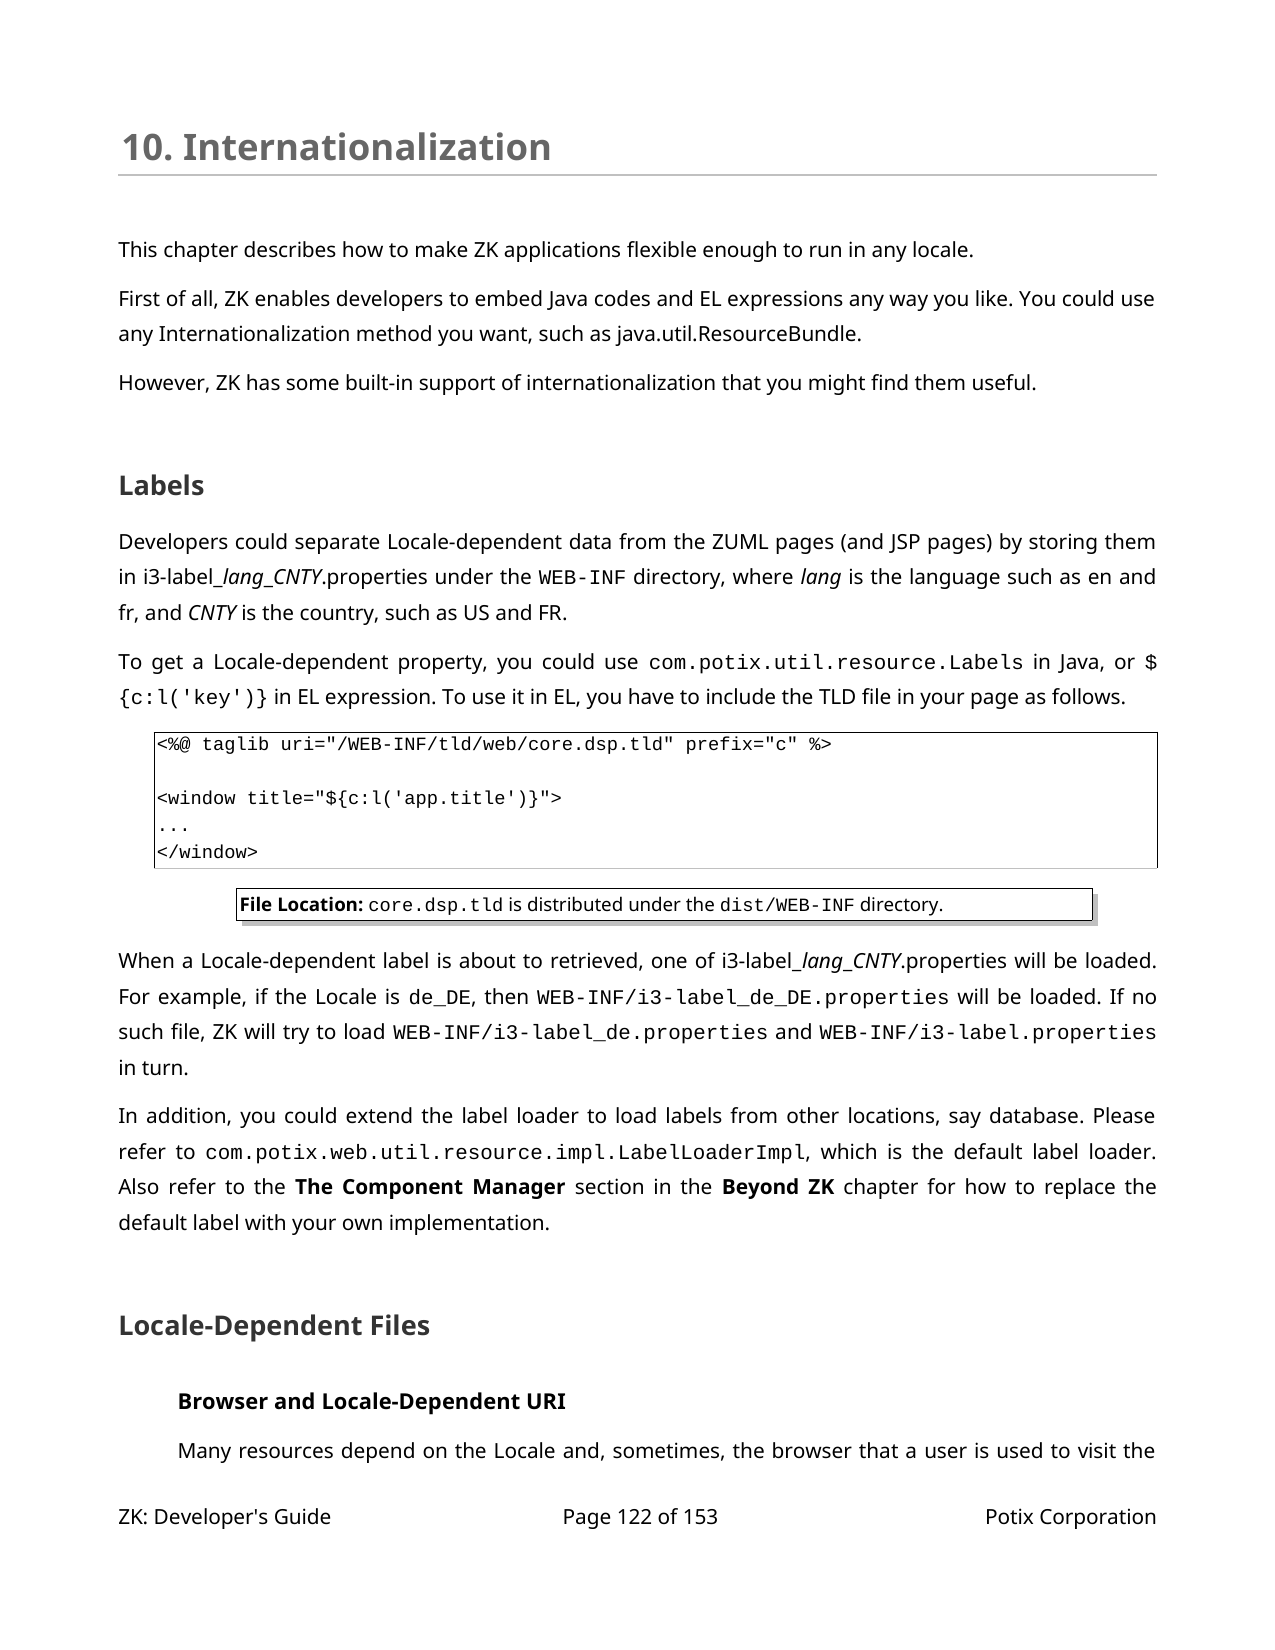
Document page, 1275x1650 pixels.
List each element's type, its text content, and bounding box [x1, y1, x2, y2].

text Many resources depend on the Locale and, sometimes, the browser that a user is used to visit the [177, 1437, 1157, 1465]
text This chapter describes how to make ZK applications flexible enough to run in any locale. [118, 235, 1157, 263]
subtitle Browser and Locale-Dependent URI [177, 1386, 1157, 1416]
text File Location: core.dsp.tld is distributed under the dist/WEB-INF directory. [237, 889, 1092, 920]
text First of all, ZK enables developers to embed Java codes and EL expressions any way you like. You could use any Internationalization method you want, such as java.util.ResourceBundle. [118, 284, 1157, 347]
text <%@ taglib uri="/WEB-INF/tld/web/core.dsp.tld" prefix="c" %> [155, 733, 1157, 756]
subtitle Labels [118, 467, 1157, 504]
text In addition, you could extend the label loader to load labels from other locations, say database. Please refer to com.potix.web.util.resource.impl.LabelLoaderImpl, which is the default label loader. Also refer to the The Component Manager section in the Beyond ZK chapter for how to replace the default label with your own implementation. [118, 1102, 1157, 1236]
text To get a Locale-dependent property, you could use com.potix.util.resource.Labels in Java, or ${c:l('key')} in EL expression. To use it in EL, you have to include the TLD file in your page as follows. [118, 647, 1157, 711]
text However, ZK has some built-in support of internationalization that you might find them useful. [118, 368, 1157, 396]
text Developers could separate Locale-dependent data from the ZUML pages (and JSP pages) by storing them in i3-label_lang_CNTY.properties under the WEB-INF directory, where lang is the language such as en and fr, and CNTY is the country, such as US and FR. [118, 527, 1157, 626]
text </window> [155, 840, 1157, 868]
text ... [155, 813, 1157, 837]
subtitle 10. Internationalization [118, 118, 1157, 174]
text <window title="${c:l('app.title')}"> [155, 786, 1157, 810]
text When a Locale-dependent label is about to retrieved, one of i3-label_lang_CNTY.properties will be loaded. For example, if the Locale is de_DE, then WEB-INF/i3-label_de_DE.properties will be loaded. If no such file, ZK will try to load WEB-INF/i3-label_de.properties and WEB-INF/i3-label.properties in turn. [118, 947, 1157, 1081]
subtitle Locale-Dependent Files [118, 1307, 1157, 1343]
